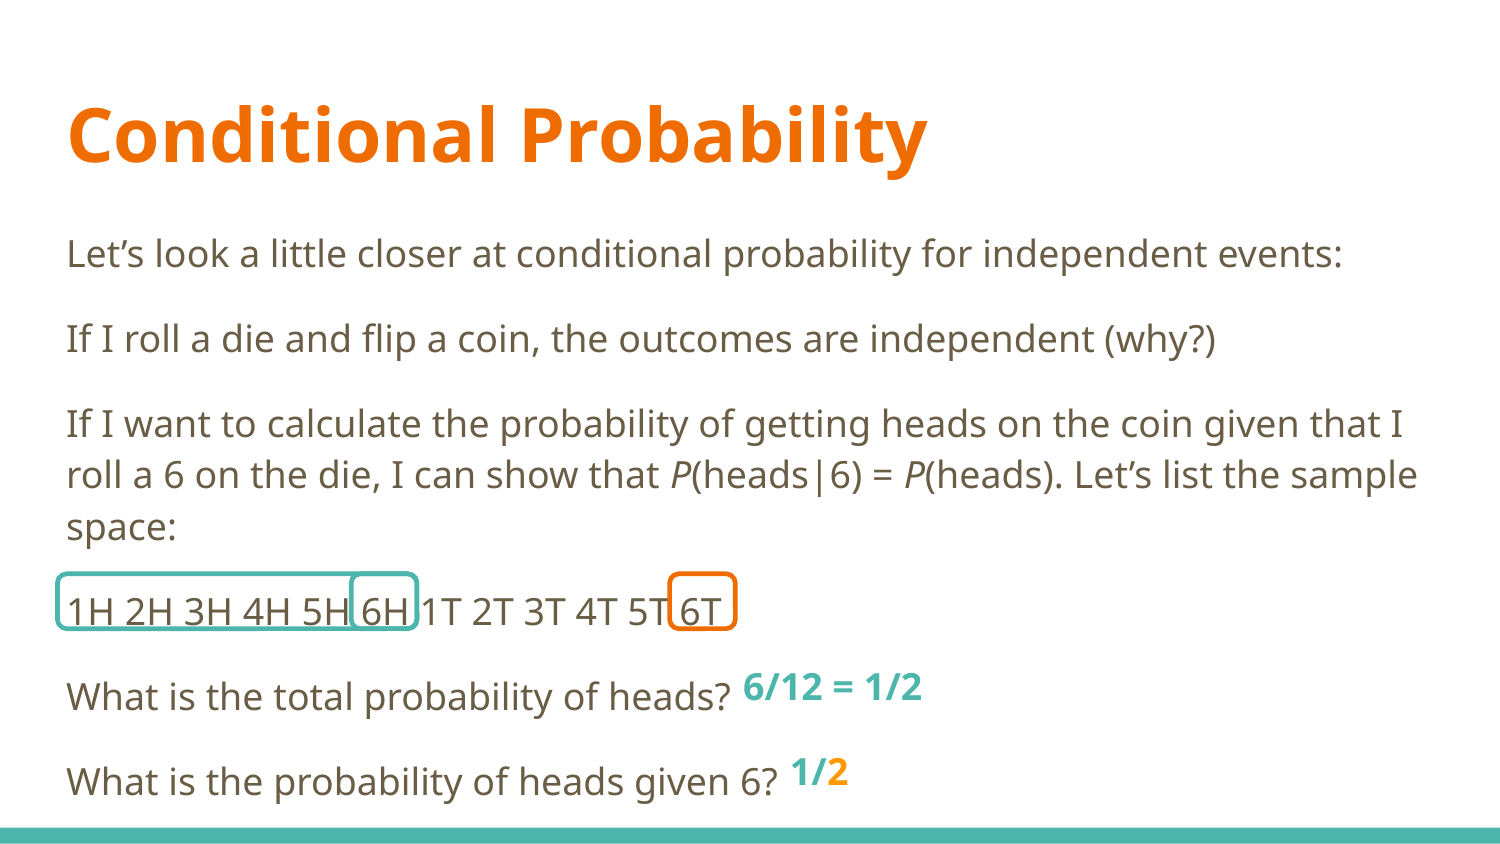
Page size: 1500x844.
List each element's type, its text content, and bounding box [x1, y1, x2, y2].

title Conditional Probability [51, 72, 1449, 189]
list Let’s look a little closer at conditional probability for independent events: If I roll a die and flip a coin, the outcomes are independent (why?) If I want to calculate the probability of getting heads on the coin given that I roll a 6 on the die, I can show that P(heads|6) = P(heads). Let’s list the sample space: 1H 2H 3H 4H 5H 6H 1T 2T 3T 4T 5T 6T What is the total probability of heads? What is the probability of heads given 6? [51, 207, 1449, 792]
text_box 1/2 [774, 732, 900, 800]
text_box 6/12 = 1/2 [728, 648, 938, 716]
